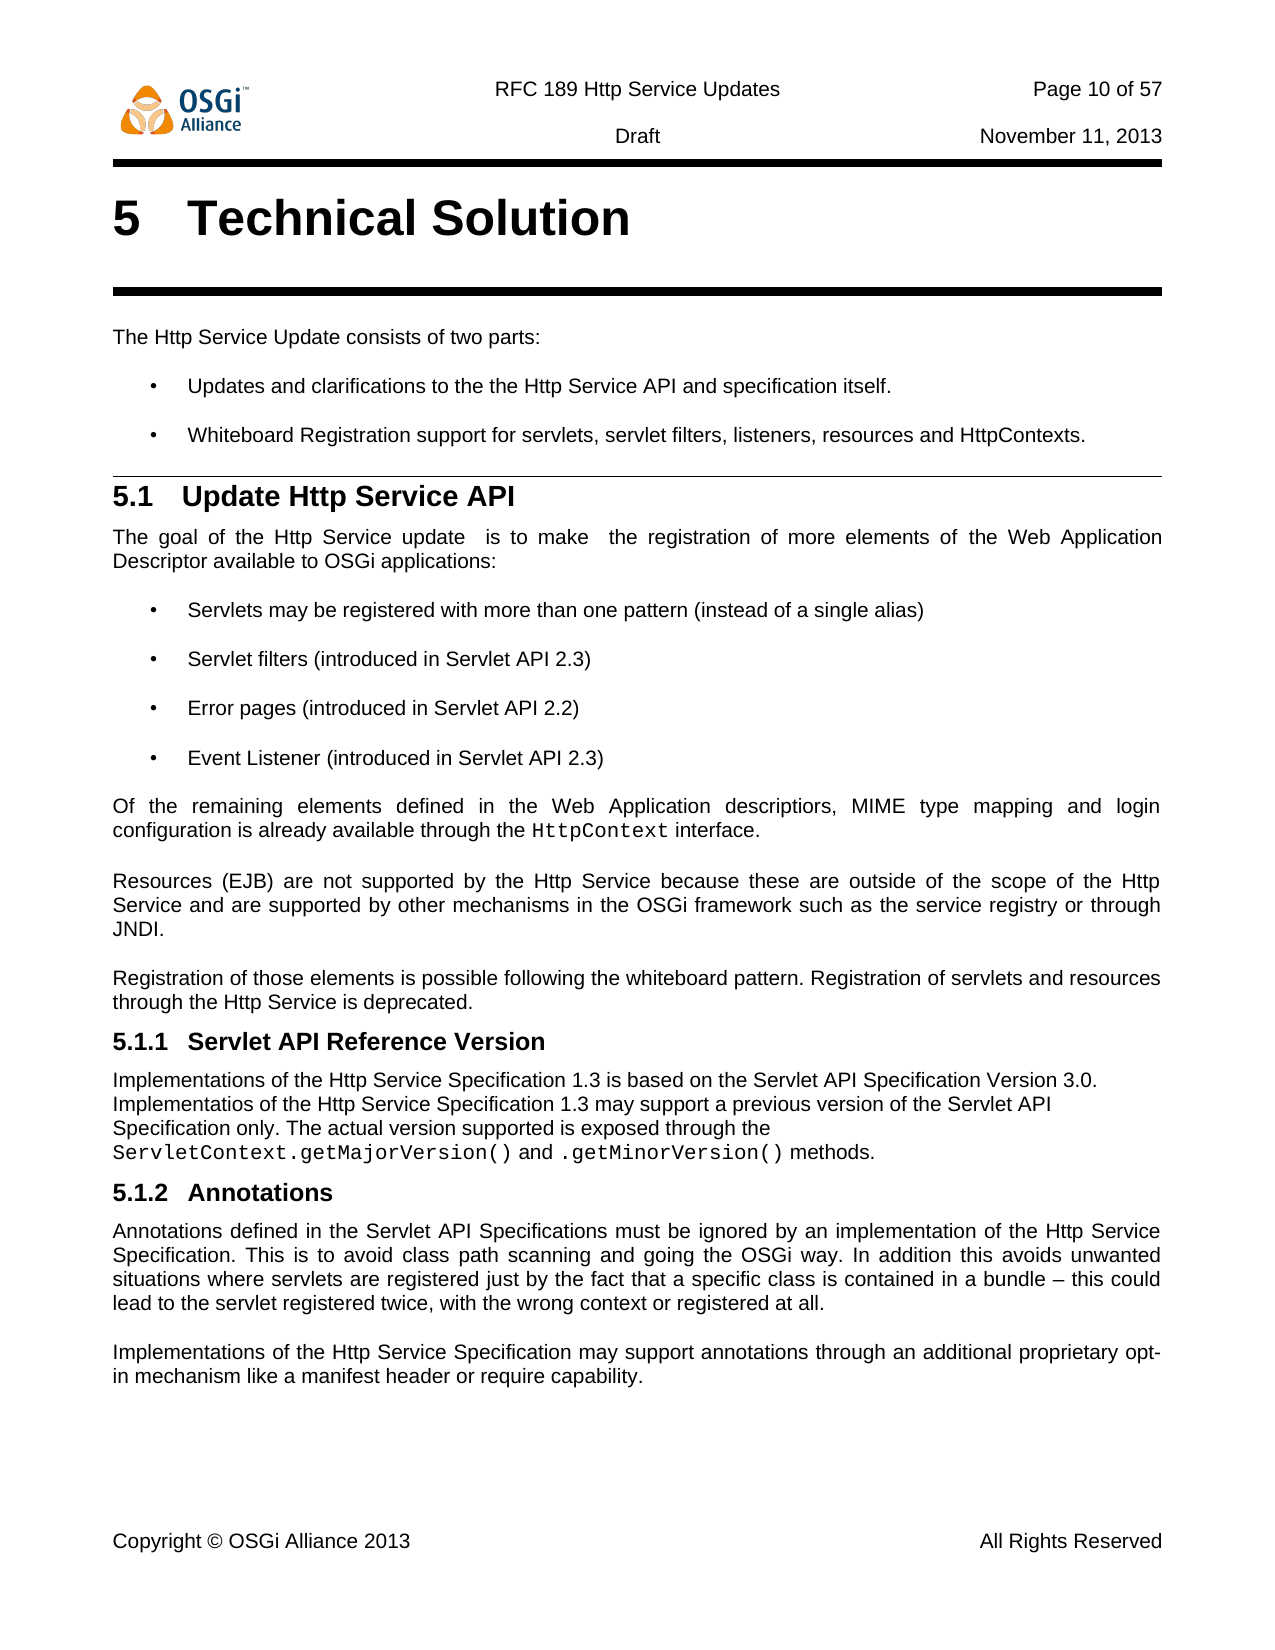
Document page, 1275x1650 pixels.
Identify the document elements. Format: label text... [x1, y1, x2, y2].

subtitle Servlet API Reference Version [112, 1026, 1162, 1055]
text Implementations of the Http Service Specification may support annotations through an additional proprietary opt-in mechanism like a manifest header or require capability. [112, 1340, 1162, 1388]
subtitle Update Http Service API [112, 477, 1162, 513]
list Updates and clarifications to the the Http Service API and specification itself. [150, 374, 1162, 398]
text Implementations of the Http Service Specification 1.3 is based on the Servlet API Specification Version 3.0. Implementatios of the Http Service Specification 1.3 may support a previous version of the Servlet API Specification only. The actual version supported is exposed through the ServletContext.getMajorVersion() and .getMinorVersion() methods. [112, 1068, 1162, 1165]
text Of the remaining elements defined in the Web Application descriptiors, MIME type mapping and login configuration is already available through the HttpContext interface. [112, 794, 1162, 844]
text The Http Service Update consists of two parts: [112, 325, 1162, 349]
picture [113, 78, 257, 142]
list Error pages (introduced in Servlet API 2.2) [150, 696, 1162, 720]
list Servlets may be registered with more than one pattern (instead of a single alias) [150, 598, 1162, 622]
text Resources (EJB) are not supported by the Http Service because these are outside of the scope of the Http Service and are supported by other mechanisms in the OSGi framework such as the service registry or through JNDI. [112, 869, 1162, 941]
subtitle Technical Solution [112, 160, 1162, 296]
text Annotations defined in the Servlet API Specifications must be ignored by an implementation of the Http Service Specification. This is to avoid class path scanning and going the OSGi way. In addition this avoids unwanted situations where servlets are registered just by the fact that a specific class is contained in a bundle – this could lead to the servlet registered twice, with the wrong context or registered at all. [112, 1219, 1162, 1315]
text The goal of the Http Service update is to make the registration of more elements of the Web Application Descriptor available to OSGi applications: [112, 525, 1162, 573]
subtitle Annotations [112, 1178, 1162, 1207]
list Whiteboard Registration support for servlets, servlet filters, listeners, resources and HttpContexts. [150, 423, 1162, 447]
list Servlet filters (introduced in Servlet API 2.3) [150, 647, 1162, 671]
list Event Listener (introduced in Servlet API 2.3) [150, 745, 1162, 769]
text Registration of those elements is possible following the whiteboard pattern. Registration of servlets and resources through the Http Service is deprecated. [112, 966, 1162, 1014]
